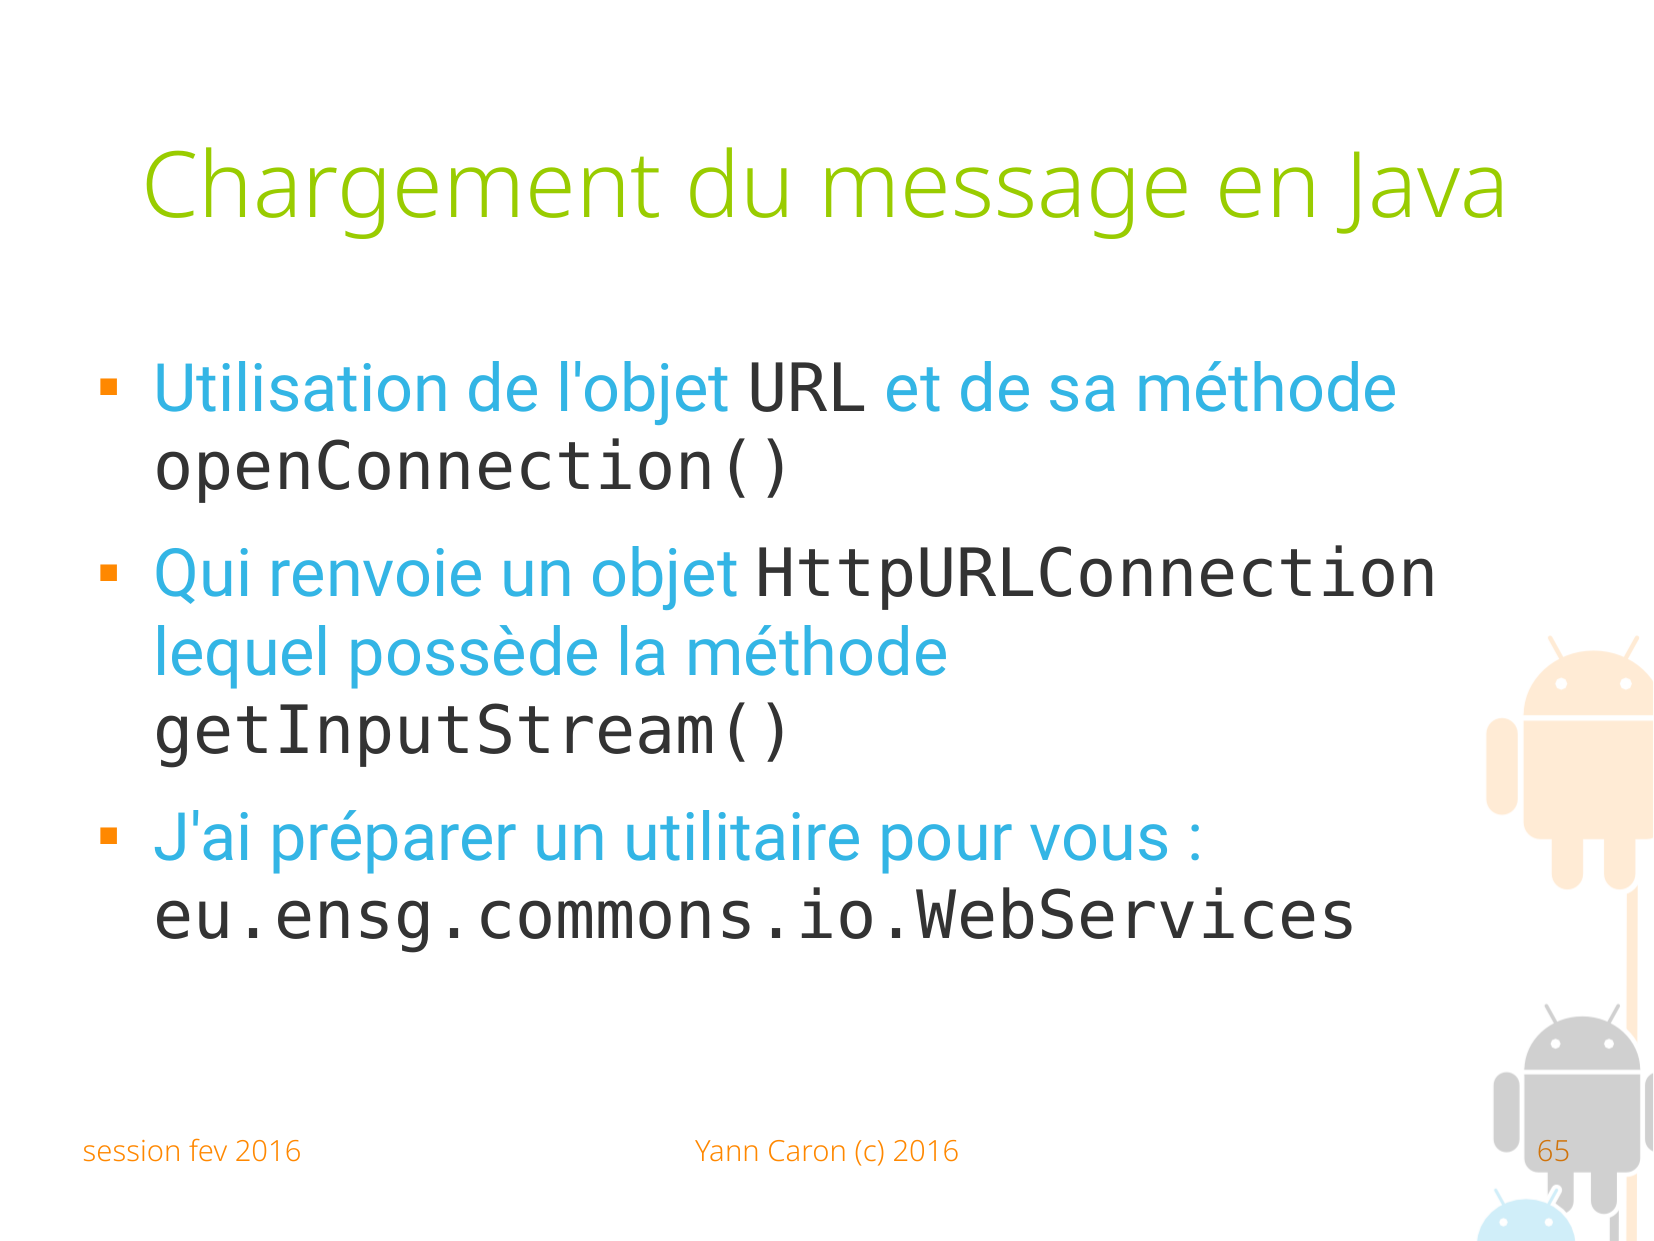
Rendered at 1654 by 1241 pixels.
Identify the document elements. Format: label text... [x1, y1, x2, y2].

list Utilisation de l'objet URL et de sa méthode openConnection() Qui renvoie un objet HttpURLConnection lequel possède la méthode getInputStream() J'ai préparer un utilitaire pour vous : eu.ensg.commons.io.WebServices [82, 349, 1571, 1069]
picture [240, 423, 1654, 1241]
title Chargement du message en Java [82, 78, 1571, 287]
